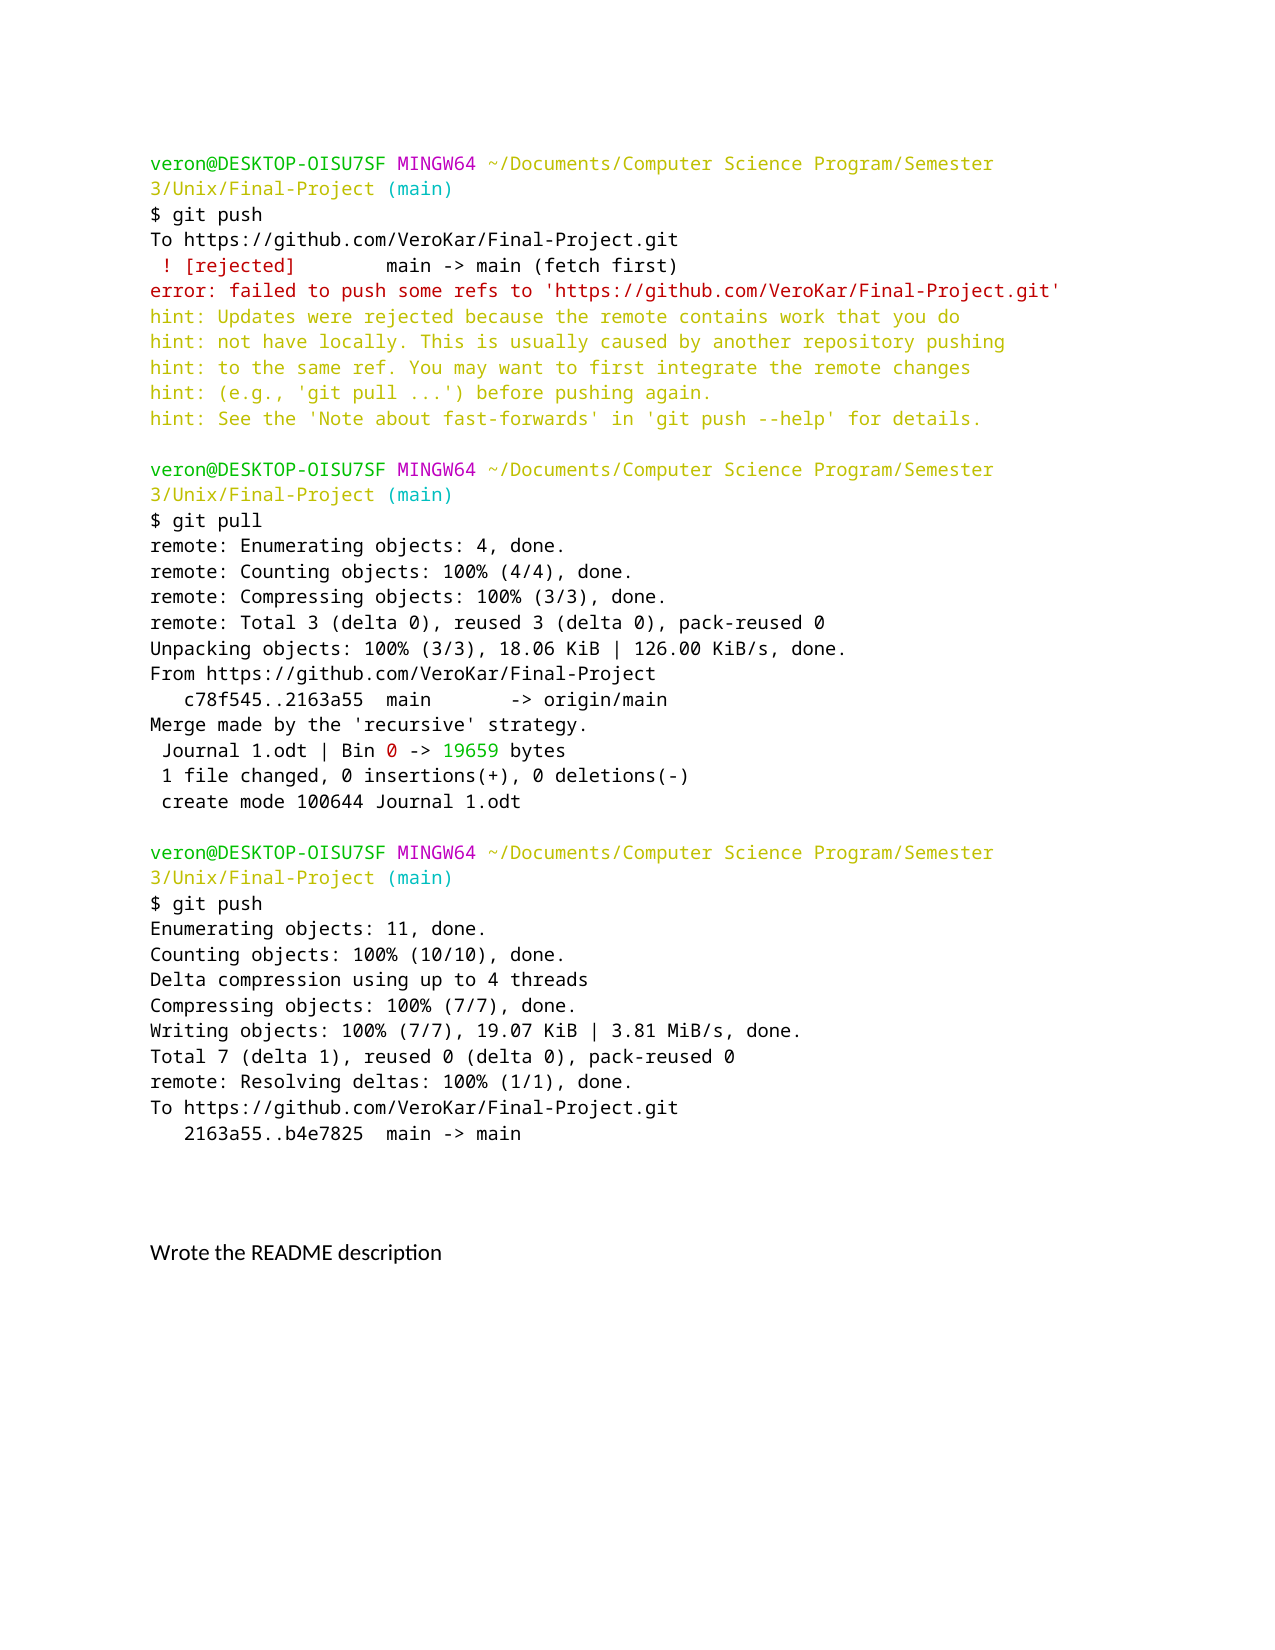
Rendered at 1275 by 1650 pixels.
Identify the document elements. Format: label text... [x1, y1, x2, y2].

text $ git push [150, 201, 1125, 227]
text Delta compression using up to 4 threads [150, 967, 1125, 992]
text Journal 1.odt | Bin 0 -> 19659 bytes [150, 737, 1125, 762]
text remote: Counting objects: 100% (4/4), done. [150, 558, 1125, 584]
text hint: See the 'Note about fast-forwards' in 'git push --help' for details. [150, 405, 1125, 431]
text Writing objects: 100% (7/7), 19.07 KiB | 3.81 MiB/s, done. [150, 1018, 1125, 1043]
text veron@DESKTOP-OISU7SF MINGW64 ~/Documents/Computer Science Program/Semester 3/Unix/Final-Project (main) [150, 150, 1125, 201]
text From https://github.com/VeroKar/Final-Project [150, 660, 1125, 686]
text ! [rejected] main -> main (fetch first) [150, 252, 1125, 278]
text $ git push [150, 890, 1125, 916]
text hint: Updates were rejected because the remote contains work that you do [150, 303, 1125, 329]
text error: failed to push some refs to 'https://github.com/VeroKar/Final-Project.git' [150, 278, 1125, 303]
text Total 7 (delta 1), reused 0 (delta 0), pack-reused 0 [150, 1043, 1125, 1069]
text create mode 100644 Journal 1.odt [150, 788, 1125, 813]
text Wrote the README description [150, 1238, 1125, 1266]
text remote: Enumerating objects: 4, done. [150, 533, 1125, 558]
text Counting objects: 100% (10/10), done. [150, 941, 1125, 967]
text To https://github.com/VeroKar/Final-Project.git [150, 1094, 1125, 1120]
text hint: to the same ref. You may want to first integrate the remote changes [150, 354, 1125, 380]
text Compressing objects: 100% (7/7), done. [150, 992, 1125, 1018]
text Unpacking objects: 100% (3/3), 18.06 KiB | 126.00 KiB/s, done. [150, 635, 1125, 660]
text hint: (e.g., 'git pull ...') before pushing again. [150, 380, 1125, 405]
text remote: Compressing objects: 100% (3/3), done. [150, 584, 1125, 609]
text veron@DESKTOP-OISU7SF MINGW64 ~/Documents/Computer Science Program/Semester 3/Unix/Final-Project (main) [150, 456, 1125, 507]
text 1 file changed, 0 insertions(+), 0 deletions(-) [150, 762, 1125, 788]
text hint: not have locally. This is usually caused by another repository pushing [150, 329, 1125, 354]
text c78f545..2163a55 main -> origin/main [150, 686, 1125, 711]
text remote: Total 3 (delta 0), reused 3 (delta 0), pack-reused 0 [150, 609, 1125, 635]
text 2163a55..b4e7825 main -> main [150, 1120, 1125, 1145]
text Merge made by the 'recursive' strategy. [150, 711, 1125, 737]
text $ git pull [150, 507, 1125, 533]
text veron@DESKTOP-OISU7SF MINGW64 ~/Documents/Computer Science Program/Semester 3/Unix/Final-Project (main) [150, 839, 1125, 890]
text Enumerating objects: 11, done. [150, 916, 1125, 941]
text To https://github.com/VeroKar/Final-Project.git [150, 227, 1125, 252]
text remote: Resolving deltas: 100% (1/1), done. [150, 1069, 1125, 1094]
